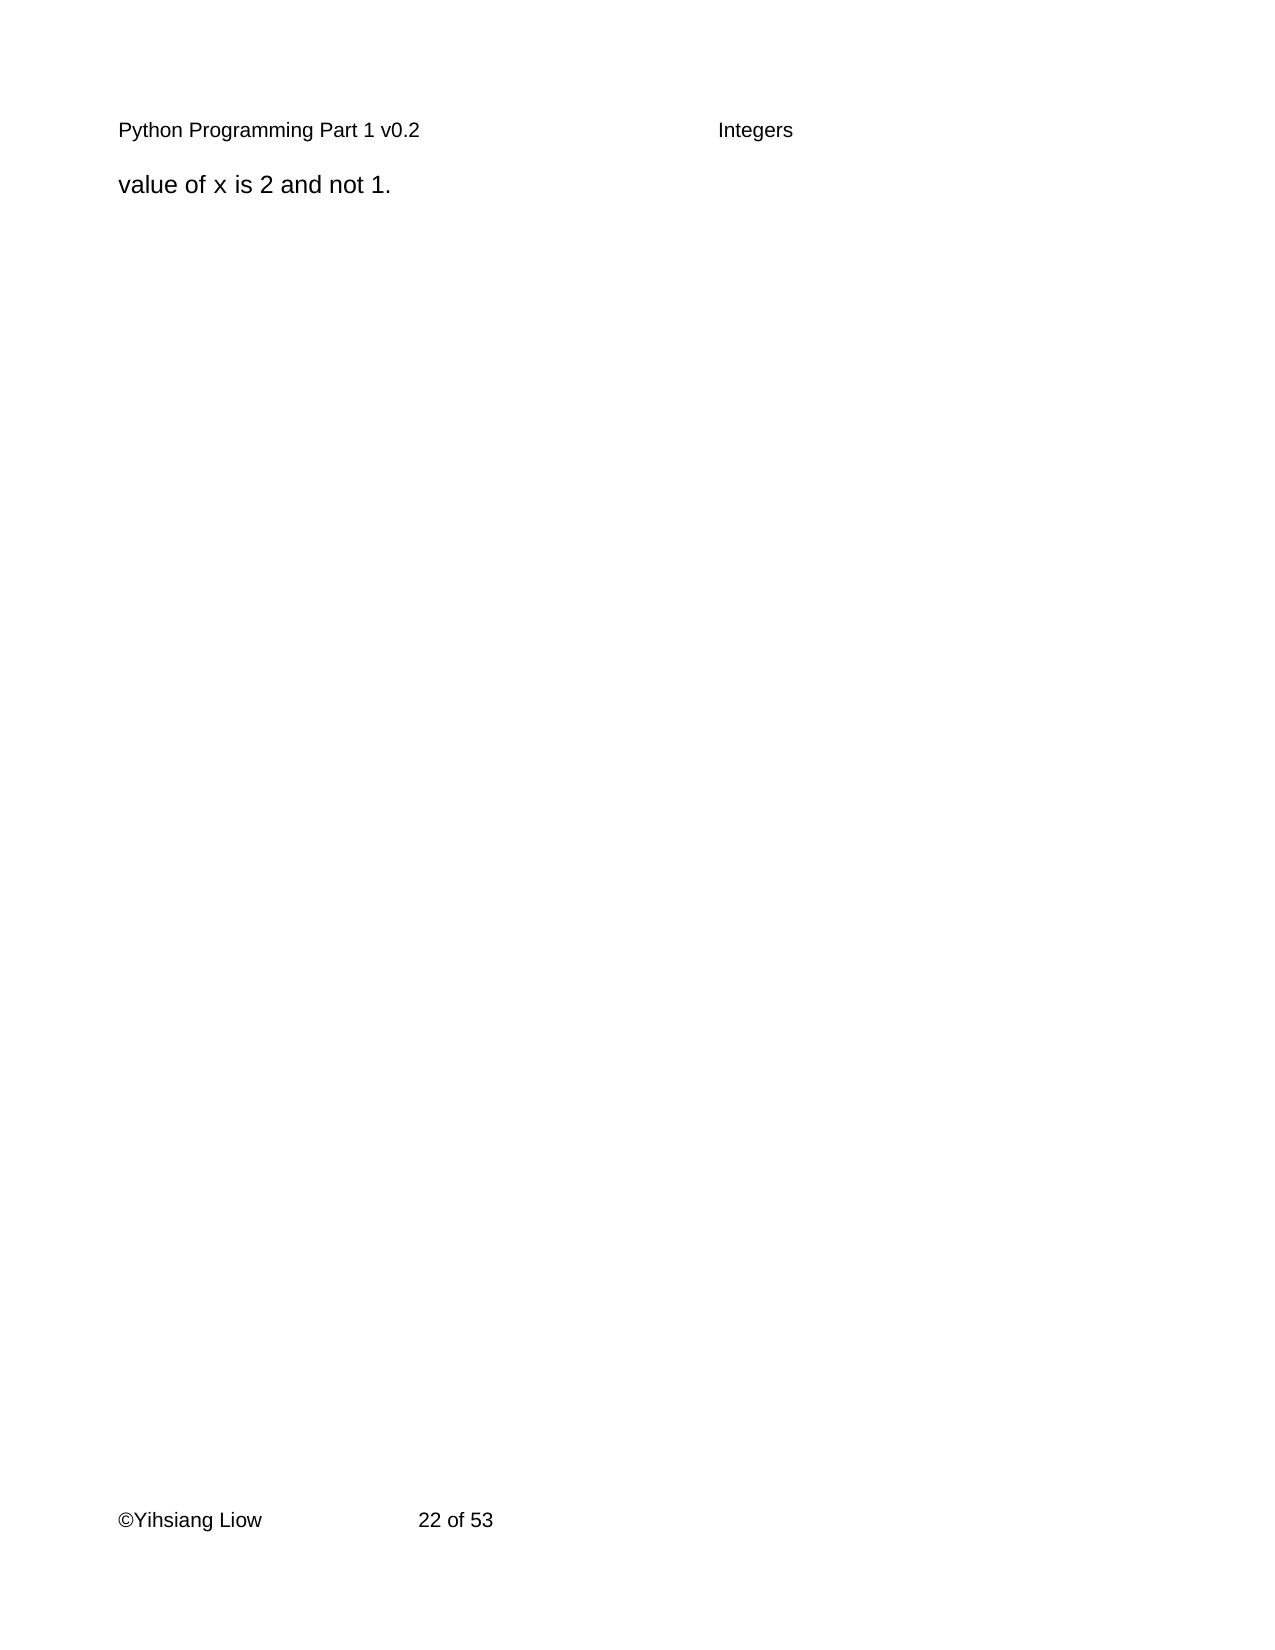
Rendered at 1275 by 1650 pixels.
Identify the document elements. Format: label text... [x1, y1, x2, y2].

text value of x is 2 and not 1. [118, 171, 793, 201]
